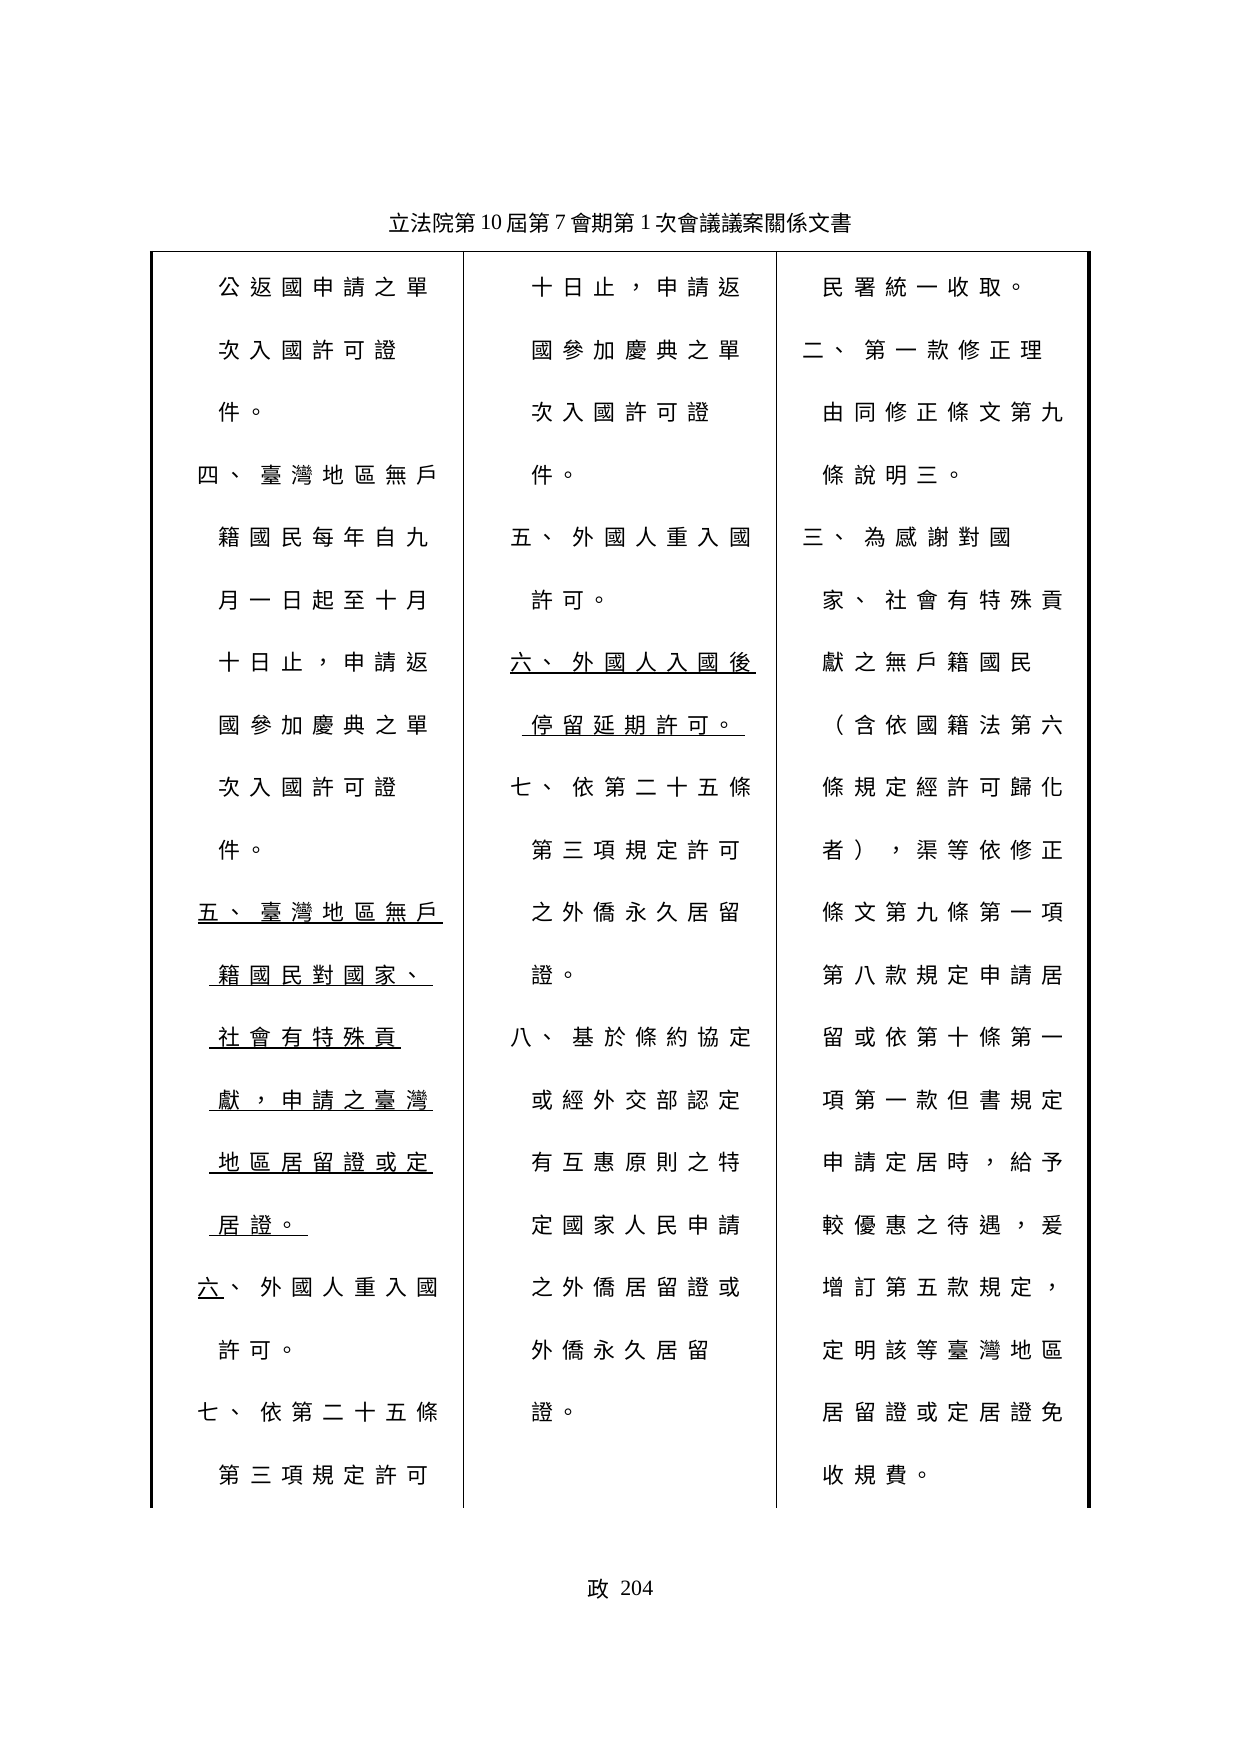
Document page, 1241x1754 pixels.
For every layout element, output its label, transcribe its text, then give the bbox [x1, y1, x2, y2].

table_cell 十日止，申請返國參加慶典之單次入國許可證件。 五、外國人重入國許可。 六、外國人入國後停留延期許可。 七、依第二十五條第三項規定許可之外僑永久居留證。 八、基於條約協定或經外交部認定有互惠原則之特定國家人民申請之外僑居留證或外僑永久居留證。 [464, 252, 776, 1508]
table_cell 民署統一收取。 二、第一款修正理由同修正條文第九條說明三。 三、為感謝對國家、社會有特殊貢獻之無戶籍國民（含依國籍法第六條規定經許可歸化者），渠等依修正條文第九條第一項第八款規定申請居留或依第十條第一項第一款但書規定申請定居時，給予較優惠之待遇，爰增訂第五款規定，定明該等臺灣地區居留證或定居證免收規費。 [777, 252, 1087, 1508]
table_cell 公返國申請之單次入國許可證件。 四、臺灣地區無戶籍國民每年自九月一日起至十月十日止，申請返國參加慶典之單次入國許可證件。 五、臺灣地區無戶籍國民對國家、社會有特殊貢獻，申請之臺灣地區居留證或定居證。 六、外國人重入國許可。 七、依第二十五條第三項規定許可 [153, 252, 463, 1508]
